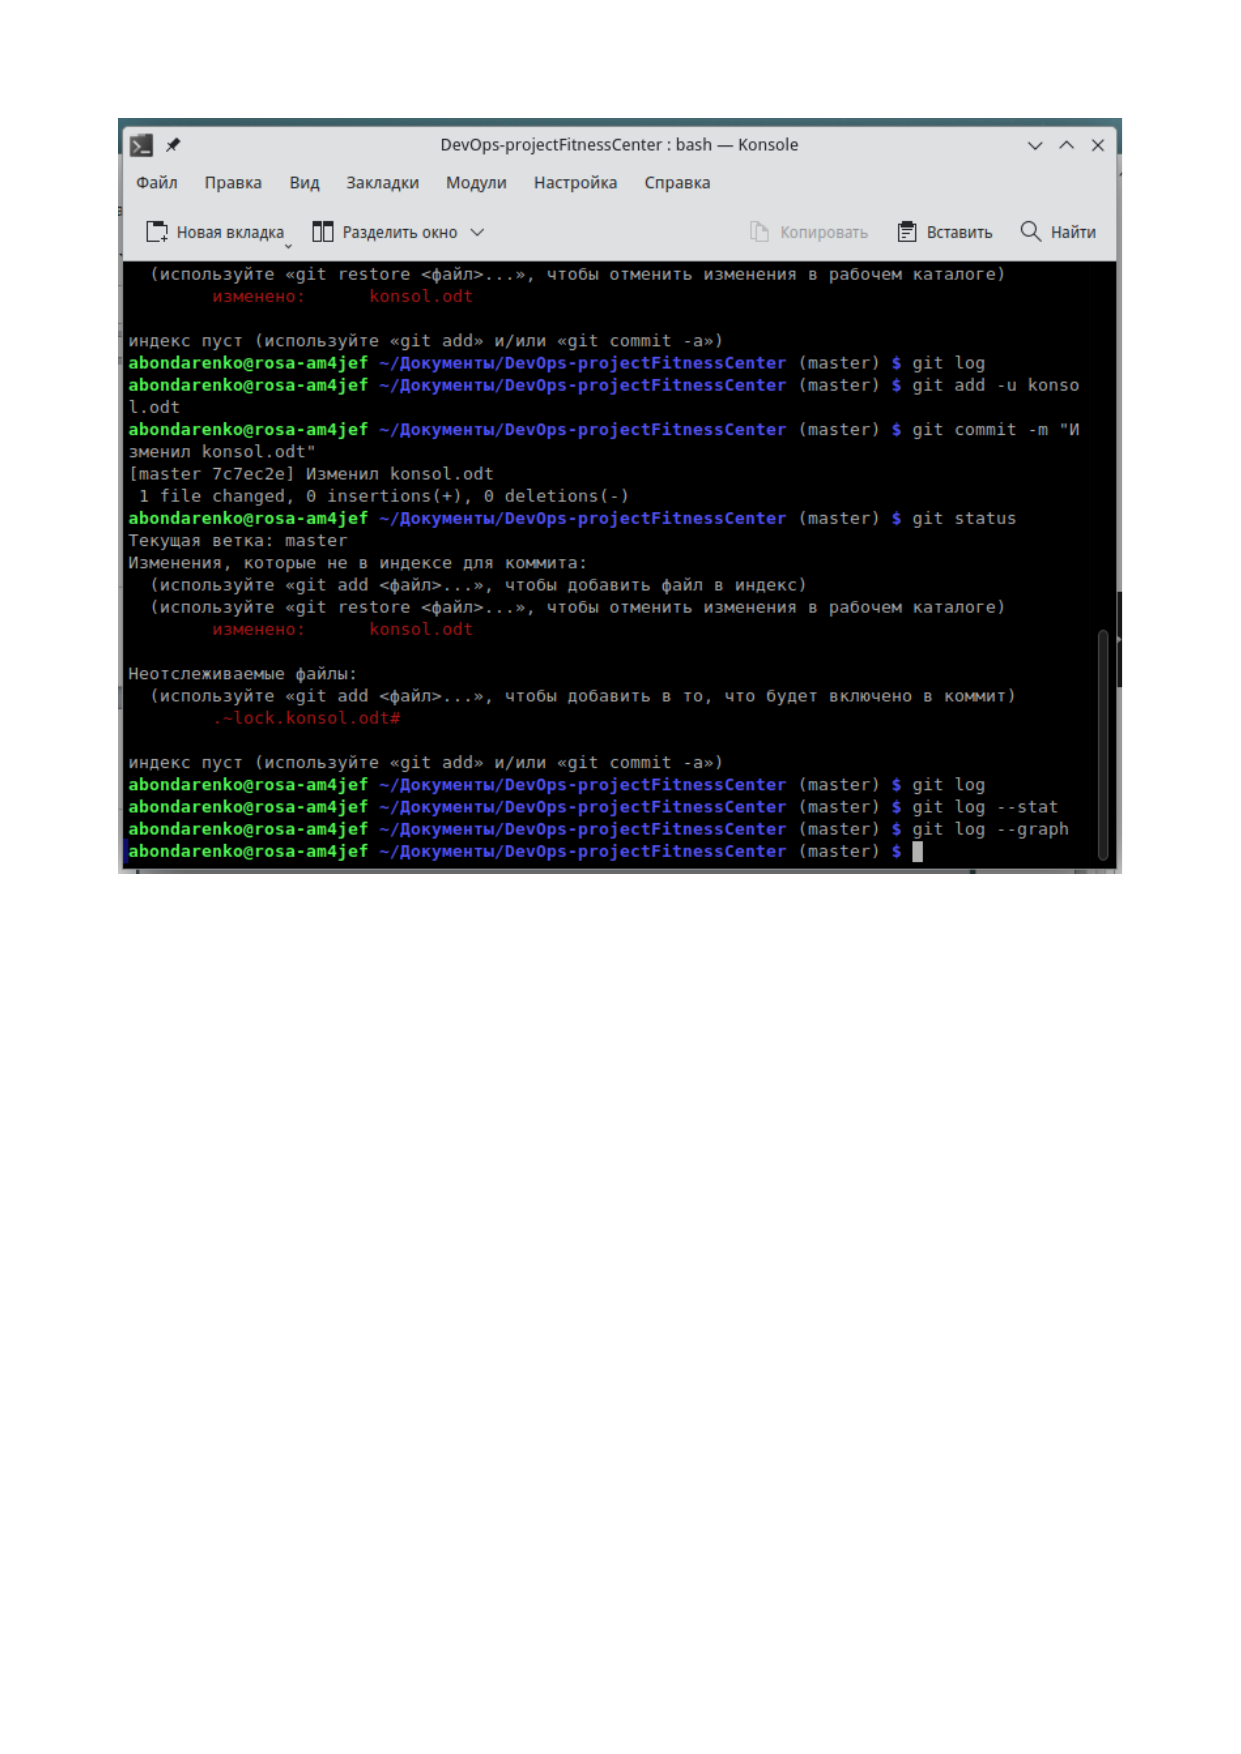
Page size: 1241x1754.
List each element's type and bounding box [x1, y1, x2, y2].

picture [118, 118, 1123, 874]
